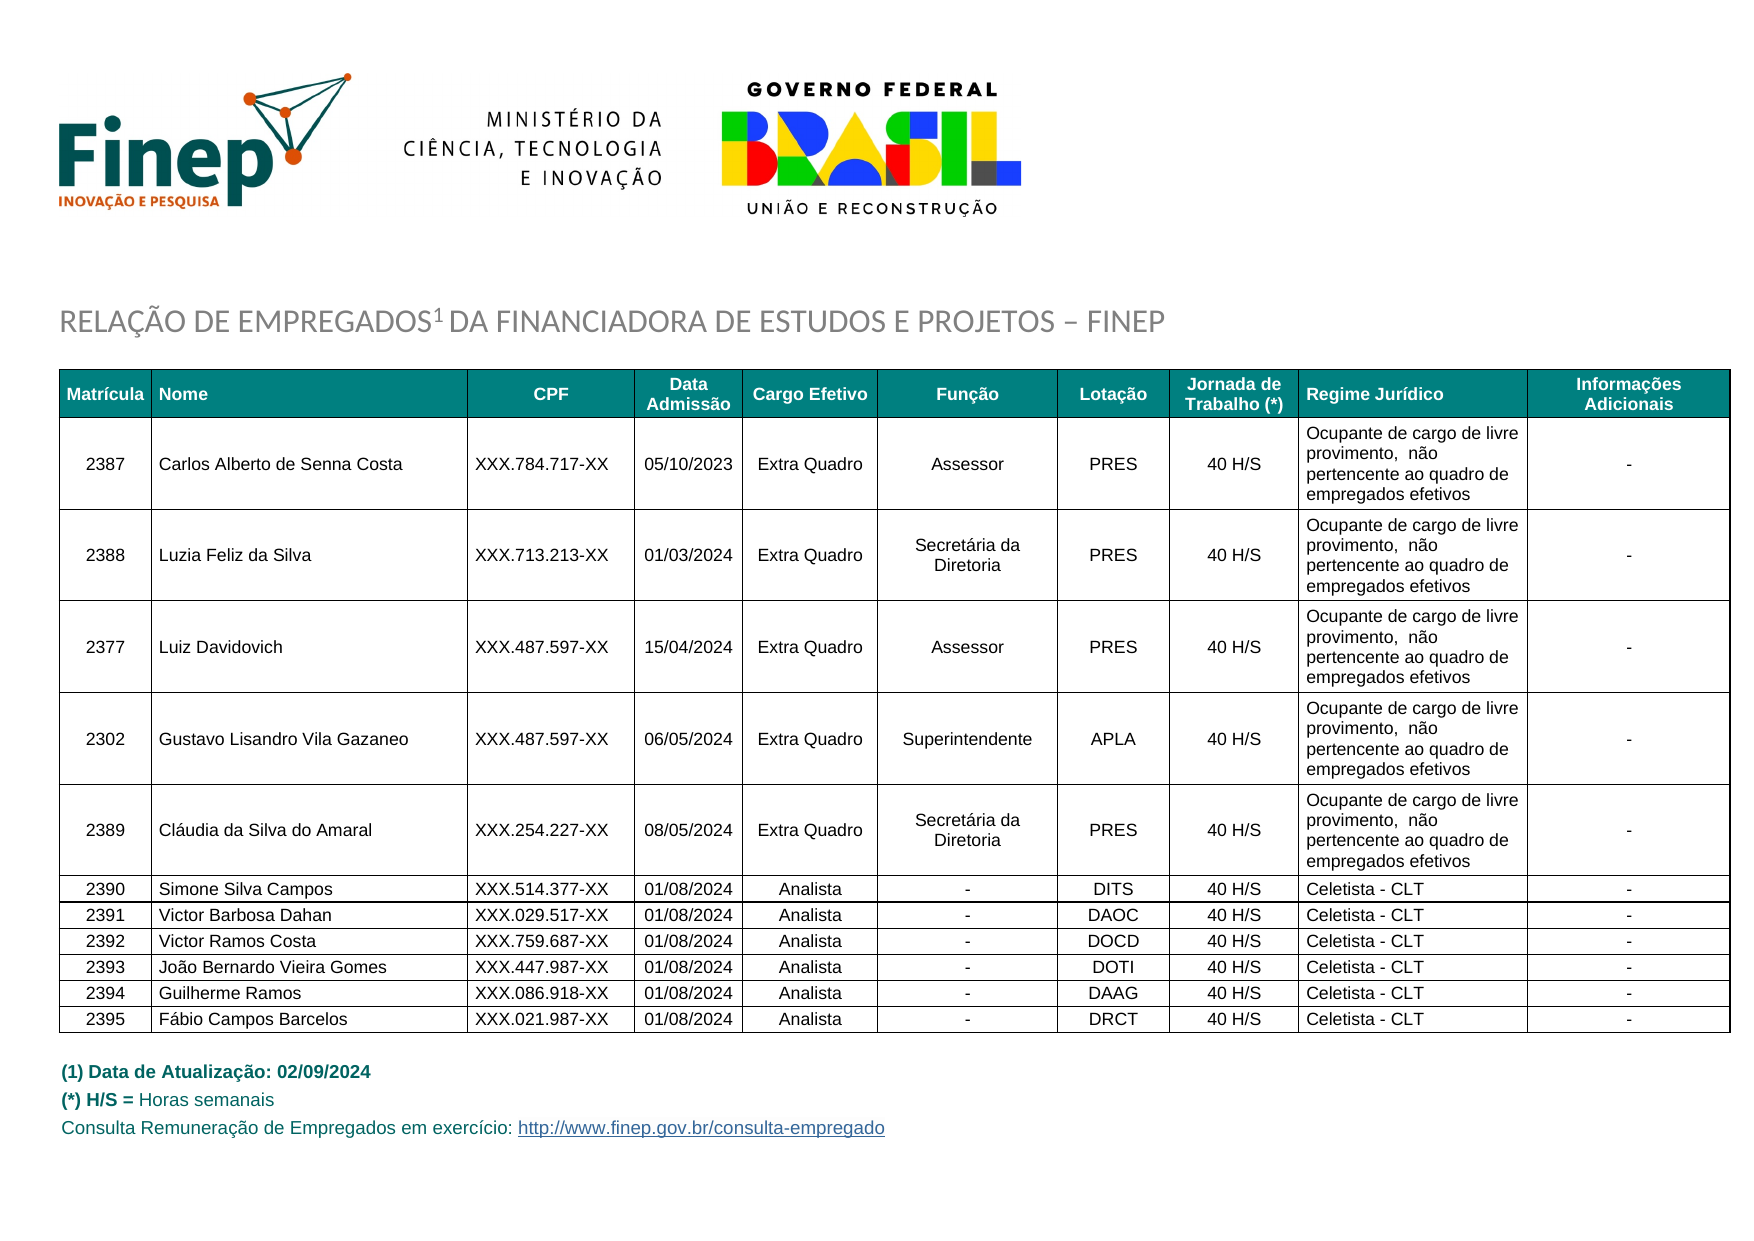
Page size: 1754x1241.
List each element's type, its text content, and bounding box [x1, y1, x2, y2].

table_cell XXX.759.687-XX [468, 929, 634, 953]
table_cell - [878, 876, 1057, 901]
table_cell Secretária da Diretoria [878, 510, 1057, 600]
table_cell Celetista - CLT [1299, 1007, 1527, 1032]
table_cell Celetista - CLT [1299, 955, 1527, 979]
table_cell Luzia Feliz da Silva [152, 510, 467, 600]
table_cell 2387 [60, 418, 151, 509]
table_header Função [878, 370, 1057, 417]
table_cell 40 H/S [1170, 693, 1298, 784]
table_cell - [1528, 601, 1729, 692]
table_header CPF [468, 370, 634, 417]
table_cell 2394 [60, 981, 151, 1006]
table_cell Celetista - CLT [1299, 981, 1527, 1006]
table_cell - [1528, 693, 1729, 784]
table_cell Guilherme Ramos [152, 981, 467, 1006]
table_cell - [1528, 1007, 1729, 1032]
table_cell - [1528, 510, 1729, 600]
table_cell Analista [743, 903, 877, 927]
table_cell Assessor [878, 601, 1057, 692]
table_cell Extra Quadro [743, 601, 877, 692]
table_header Nome [152, 370, 467, 417]
table_cell XXX.029.517-XX [468, 903, 634, 927]
table_cell - [1528, 903, 1729, 927]
table_cell João Bernardo Vieira Gomes [152, 955, 467, 979]
table_cell Ocupante de cargo de livre provimento, não pertencente ao quadro de empregados efetivos [1299, 418, 1527, 509]
table_cell XXX.086.918-XX [468, 981, 634, 1006]
table_cell - [1528, 929, 1729, 953]
table_cell XXX.713.213-XX [468, 510, 634, 600]
table_cell - [1528, 876, 1729, 901]
table_cell Simone Silva Campos [152, 876, 467, 901]
table_cell Analista [743, 876, 877, 901]
table_cell 01/08/2024 [635, 876, 742, 901]
table_cell Gustavo Lisandro Vila Gazaneo [152, 693, 467, 784]
table_cell 40 H/S [1170, 785, 1298, 875]
table_cell 2395 [60, 1007, 151, 1032]
table_cell 01/08/2024 [635, 1007, 742, 1032]
table_cell Assessor [878, 418, 1057, 509]
table_cell Ocupante de cargo de livre provimento, não pertencente ao quadro de empregados efetivos [1299, 785, 1527, 875]
table_cell - [878, 929, 1057, 953]
table_cell Victor Ramos Costa [152, 929, 467, 953]
table_cell 2393 [60, 955, 151, 979]
table_cell 06/05/2024 [635, 693, 742, 784]
table_cell 40 H/S [1170, 510, 1298, 600]
table_cell Analista [743, 955, 877, 979]
table_cell DOTI [1058, 955, 1169, 979]
table_cell Cláudia da Silva do Amaral [152, 785, 467, 875]
table_cell Secretária da Diretoria [878, 785, 1057, 875]
table_cell - [878, 955, 1057, 979]
table_cell 40 H/S [1170, 903, 1298, 927]
table_cell Extra Quadro [743, 785, 877, 875]
table_cell Superintendente [878, 693, 1057, 784]
table_cell Fábio Campos Barcelos [152, 1007, 467, 1032]
table_cell Analista [743, 981, 877, 1006]
table_cell Extra Quadro [743, 510, 877, 600]
table_cell DAOC [1058, 903, 1169, 927]
table_cell Celetista - CLT [1299, 876, 1527, 901]
table_cell 40 H/S [1170, 876, 1298, 901]
table_cell - [1528, 785, 1729, 875]
table_cell Ocupante de cargo de livre provimento, não pertencente ao quadro de empregados efetivos [1299, 601, 1527, 692]
table_cell Luiz Davidovich [152, 601, 467, 692]
table_cell 2377 [60, 601, 151, 692]
table_cell 01/08/2024 [635, 955, 742, 979]
table_cell 40 H/S [1170, 601, 1298, 692]
table_cell 40 H/S [1170, 418, 1298, 509]
table_cell - [1528, 955, 1729, 979]
table_cell DAAG [1058, 981, 1169, 1006]
table_header Jornada de Trabalho (*) [1170, 370, 1298, 417]
table_cell 05/10/2023 [635, 418, 742, 509]
table_cell 2302 [60, 693, 151, 784]
table_cell PRES [1058, 510, 1169, 600]
table_cell XXX.514.377-XX [468, 876, 634, 901]
table_cell PRES [1058, 601, 1169, 692]
table_cell 08/05/2024 [635, 785, 742, 875]
table_cell - [878, 903, 1057, 927]
table_cell DRCT [1058, 1007, 1169, 1032]
table_cell Ocupante de cargo de livre provimento, não pertencente ao quadro de empregados efetivos [1299, 510, 1527, 600]
table_header Lotação [1058, 370, 1169, 417]
table_cell 40 H/S [1170, 1007, 1298, 1032]
table_cell 2392 [60, 929, 151, 953]
table_cell DOCD [1058, 929, 1169, 953]
table_header Cargo Efetivo [743, 370, 877, 417]
table_cell Celetista - CLT [1299, 903, 1527, 927]
table_cell XXX.254.227-XX [468, 785, 634, 875]
table_cell DITS [1058, 876, 1169, 901]
table_cell Ocupante de cargo de livre provimento, não pertencente ao quadro de empregados efetivos [1299, 693, 1527, 784]
table_cell XXX.021.987-XX [468, 1007, 634, 1032]
table_cell 15/04/2024 [635, 601, 742, 692]
table_cell XXX.447.987-XX [468, 955, 634, 979]
table_cell 2388 [60, 510, 151, 600]
table_cell - [878, 1007, 1057, 1032]
table_cell PRES [1058, 785, 1169, 875]
table_cell 40 H/S [1170, 981, 1298, 1006]
table_cell 40 H/S [1170, 955, 1298, 979]
table_header Informações Adicionais [1528, 370, 1729, 417]
table_header Matrícula [60, 370, 151, 417]
table_cell XXX.784.717-XX [468, 418, 634, 509]
table_cell XXX.487.597-XX [468, 693, 634, 784]
table_cell Carlos Alberto de Senna Costa [152, 418, 467, 509]
table_cell Celetista - CLT [1299, 929, 1527, 953]
table_cell 2391 [60, 903, 151, 927]
table_cell PRES [1058, 418, 1169, 509]
table_header Data Admissão [635, 370, 742, 417]
table_cell XXX.487.597-XX [468, 601, 634, 692]
table_cell 2389 [60, 785, 151, 875]
table_cell - [1528, 418, 1729, 509]
table_cell - [878, 981, 1057, 1006]
table_header Regime Jurídico [1299, 370, 1527, 417]
table_cell 40 H/S [1170, 929, 1298, 953]
table_cell APLA [1058, 693, 1169, 784]
table_cell 2390 [60, 876, 151, 901]
table_cell Victor Barbosa Dahan [152, 903, 467, 927]
table_cell - [1528, 981, 1729, 1006]
table_cell 01/08/2024 [635, 903, 742, 927]
table_cell Analista [743, 929, 877, 953]
table_cell 01/08/2024 [635, 929, 742, 953]
table_cell 01/08/2024 [635, 981, 742, 1006]
table_cell 01/03/2024 [635, 510, 742, 600]
table_cell Extra Quadro [743, 693, 877, 784]
table_cell Analista [743, 1007, 877, 1032]
table_cell Extra Quadro [743, 418, 877, 509]
